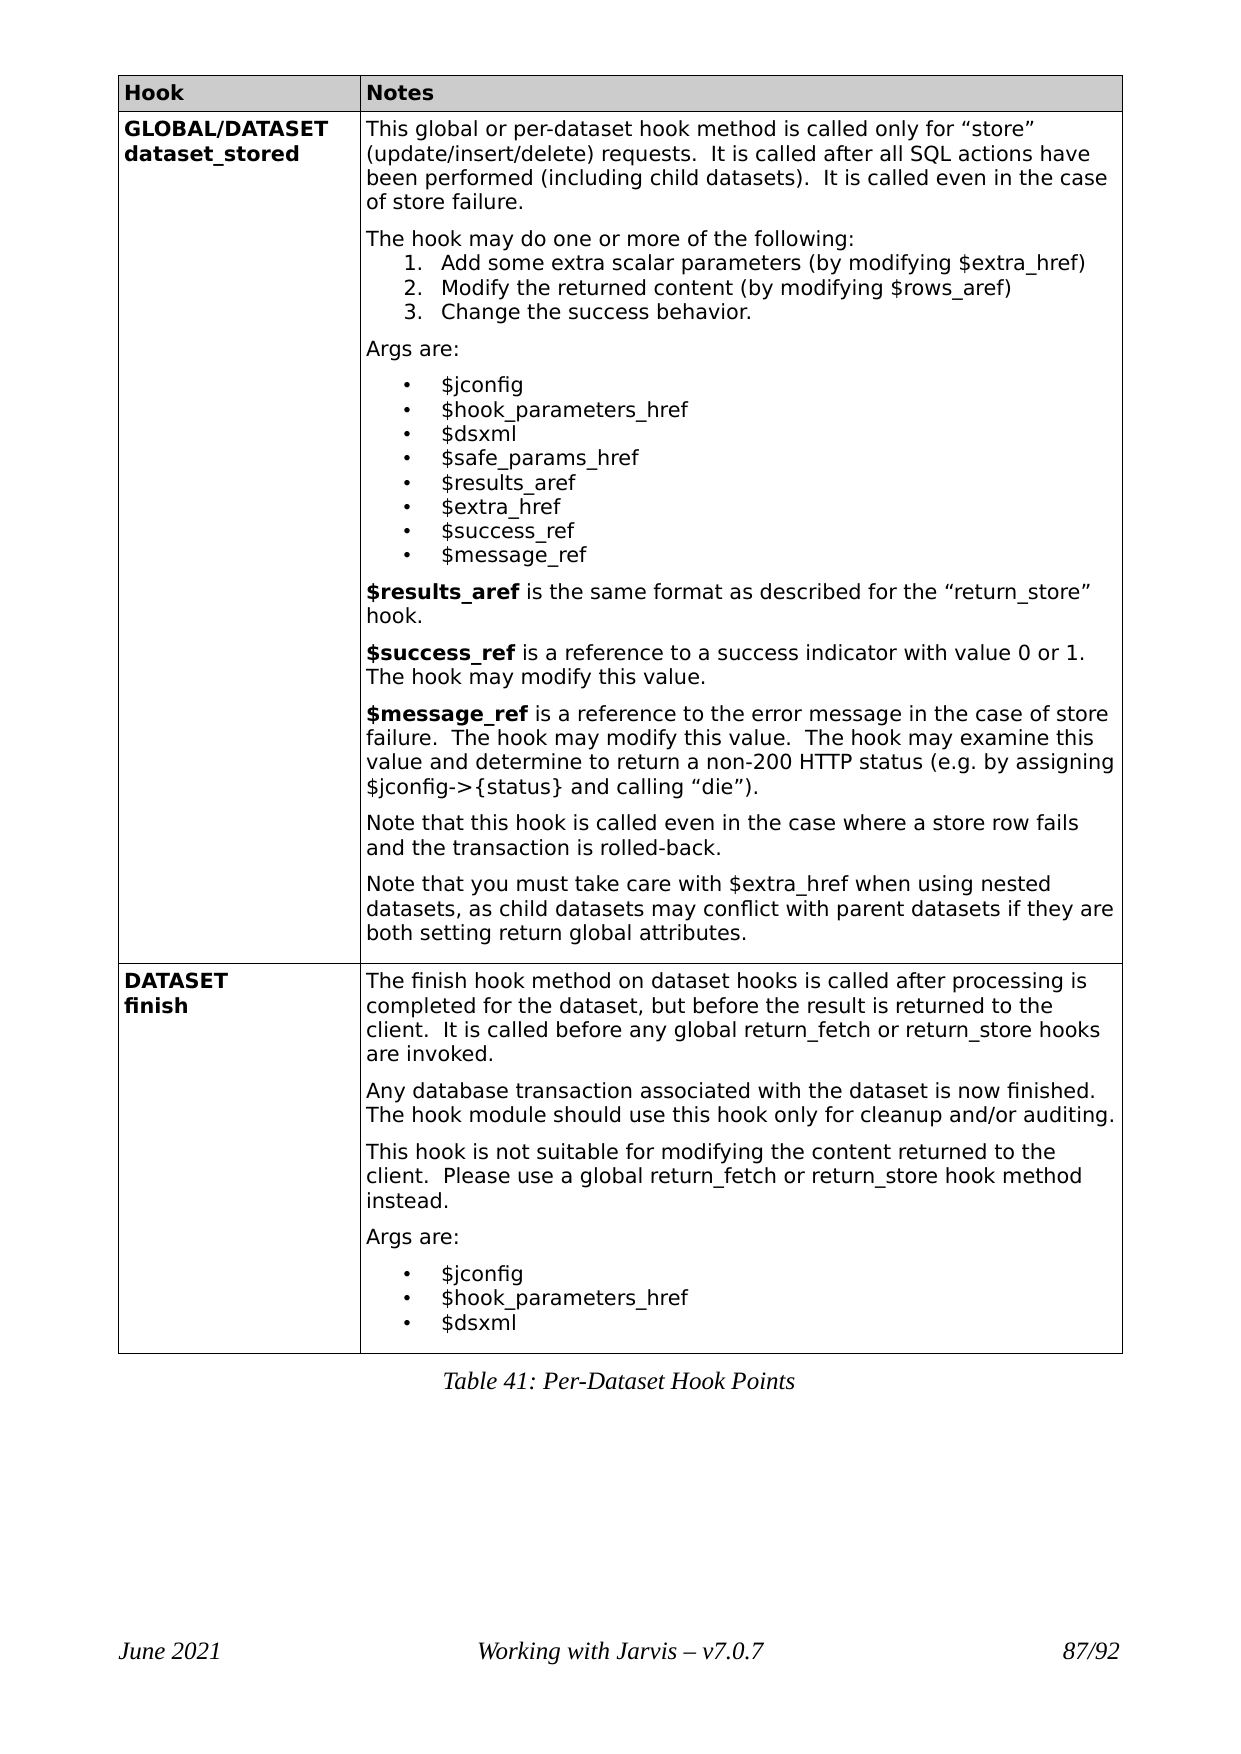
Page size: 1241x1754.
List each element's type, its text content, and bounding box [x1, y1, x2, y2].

table_cell The finish hook method on dataset hooks is called after processing is completed for the dataset, but before the result is returned to the client. It is called before any global return_fetch or return_store hooks are invoked. Any database transaction associated with the dataset is now finished. The hook module should use this hook only for cleanup and/or auditing. This hook is not suitable for modifying the content returned to the client. Please use a global return_fetch or return_store hook method instead. Args are: $jconfig $hook_parameters_href $dsxml [361, 964, 1122, 1353]
table_header Notes [361, 76, 1122, 111]
table_cell This global or per-dataset hook method is called only for “store” (update/insert/delete) requests. It is called after all SQL actions have been performed (including child datasets). It is called even in the case of store failure. The hook may do one or more of the following: Add some extra scalar parameters (by modifying $extra_href) Modify the returned content (by modifying $rows_aref) Change the success behavior. Args are: $jconfig $hook_parameters_href $dsxml $safe_params_href $results_aref $extra_href $success_ref $message_ref $results_aref is the same format as described for the “return_store” hook. $success_ref is a reference to a success indicator with value 0 or 1. The hook may modify this value. $message_ref is a reference to the error message in the case of store failure. The hook may modify this value. The hook may examine this value and determine to return a non-200 HTTP status (e.g. by assigning $jconfig->{status} and calling “die”). Note that this hook is called even in the case where a store row fails and the transaction is rolled-back. Note that you must take care with $extra_href when using nested datasets, as child datasets may conflict with parent datasets if they are both setting return global attributes. [361, 112, 1122, 963]
text Table 41: Per-Dataset Hook Points [118, 1366, 1122, 1395]
table_cell GLOBAL/DATASET dataset_stored [119, 112, 360, 963]
table_cell DATASET finish [119, 964, 360, 1353]
table_header Hook [119, 76, 360, 111]
